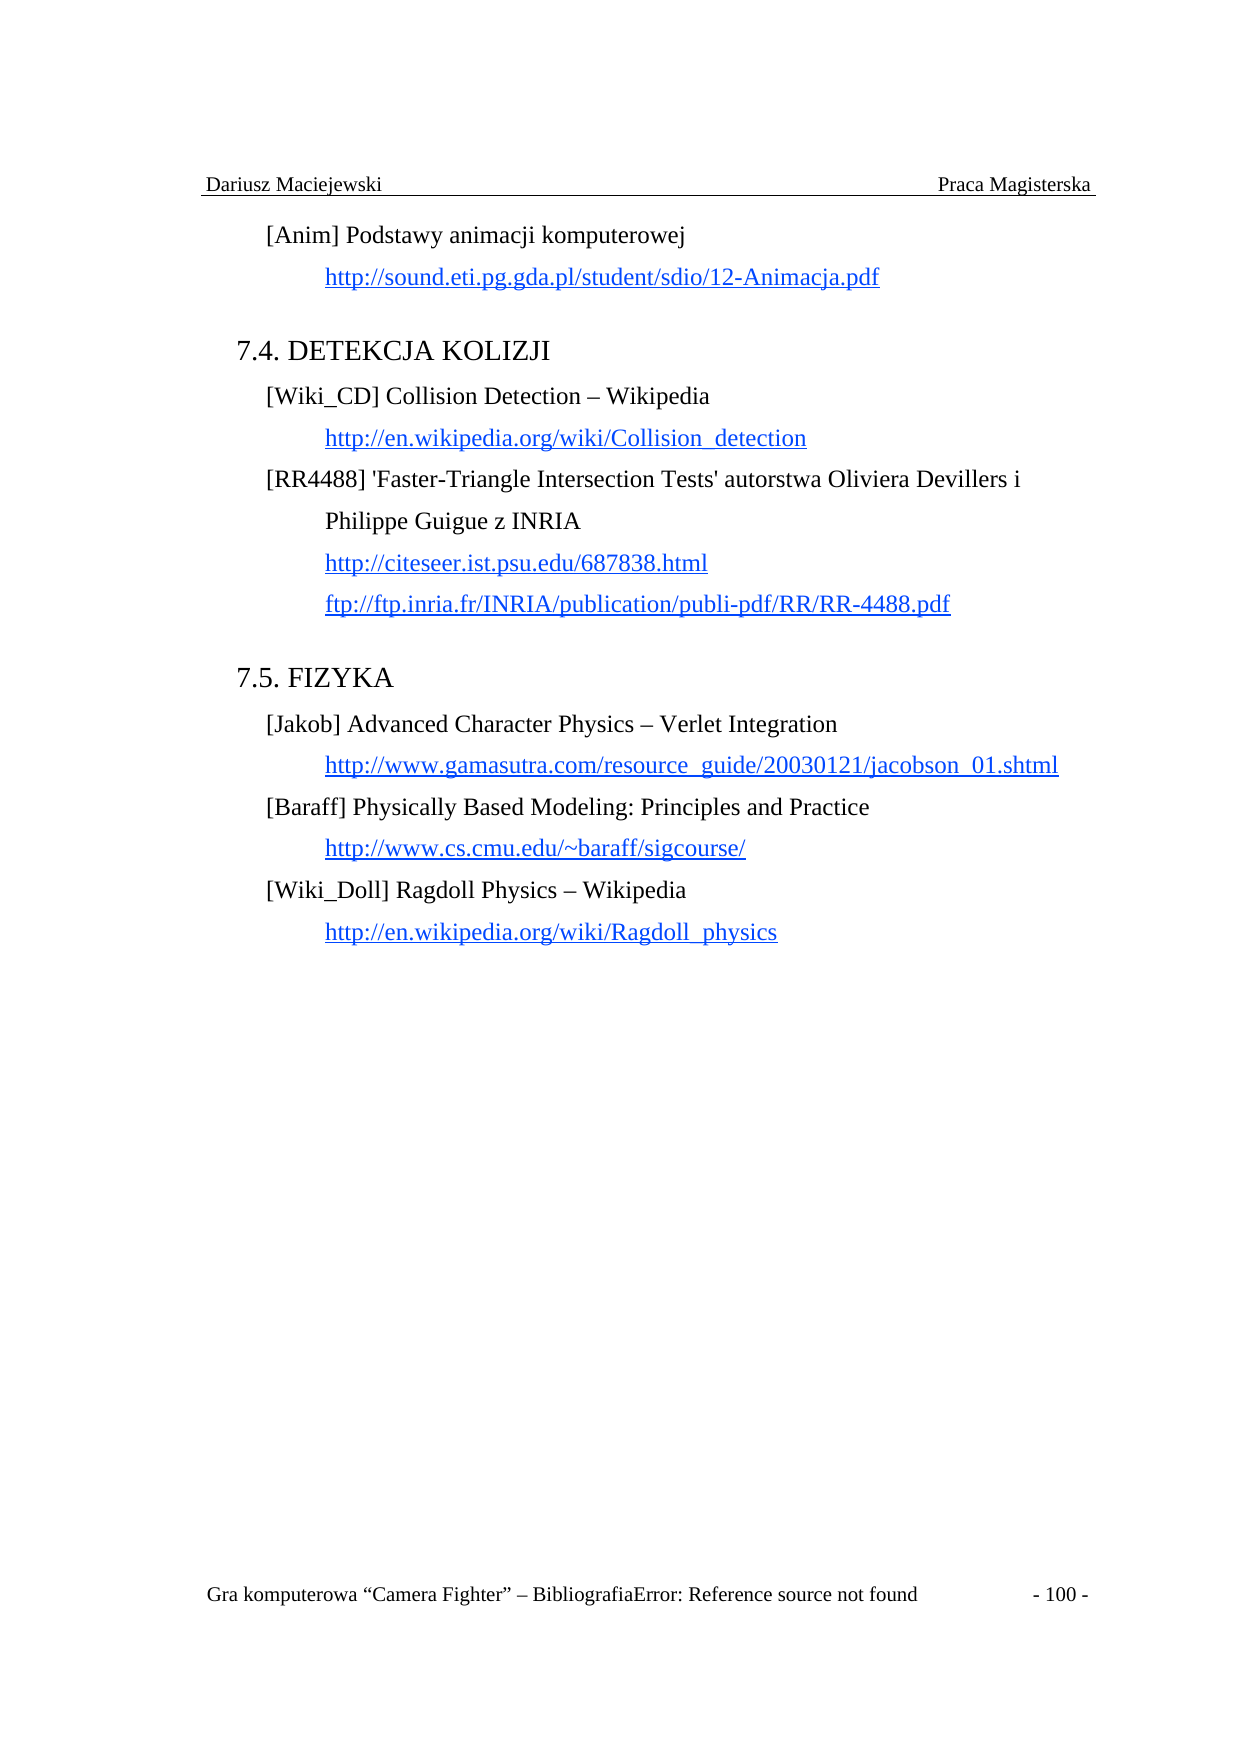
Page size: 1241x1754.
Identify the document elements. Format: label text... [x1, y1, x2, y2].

subtitle Detekcja kolizji [207, 334, 1092, 366]
text [Wiki_CD] Collision Detection – Wikipedia http://en.wikipedia.org/wiki/Collision_detection [266, 382, 1092, 452]
subtitle Fizyka [207, 661, 1092, 694]
text [Baraff] Physically Based Modeling: Principles and Practice http://www.cs.cmu.edu/~baraff/sigcourse/ [266, 793, 1092, 862]
text [Wiki_Doll] Ragdoll Physics – Wikipedia http://en.wikipedia.org/wiki/Ragdoll_physics [266, 876, 1092, 945]
text [RR4488] 'Faster-Triangle Intersection Tests' autorstwa Oliviera Devillers i Philippe Guigue z INRIA http://citeseer.ist.psu.edu/687838.html ftp://ftp.inria.fr/INRIA/publication/publi-pdf/RR/RR-4488.pdf [266, 466, 1092, 618]
text [Jakob] Advanced Character Physics – Verlet Integration http://www.gamasutra.com/resource_guide/20030121/jacobson_01.shtml [266, 710, 1092, 779]
text [Anim] Podstawy animacji komputerowej http://sound.eti.pg.gda.pl/student/sdio/12-Animacja.pdf [266, 221, 1092, 291]
